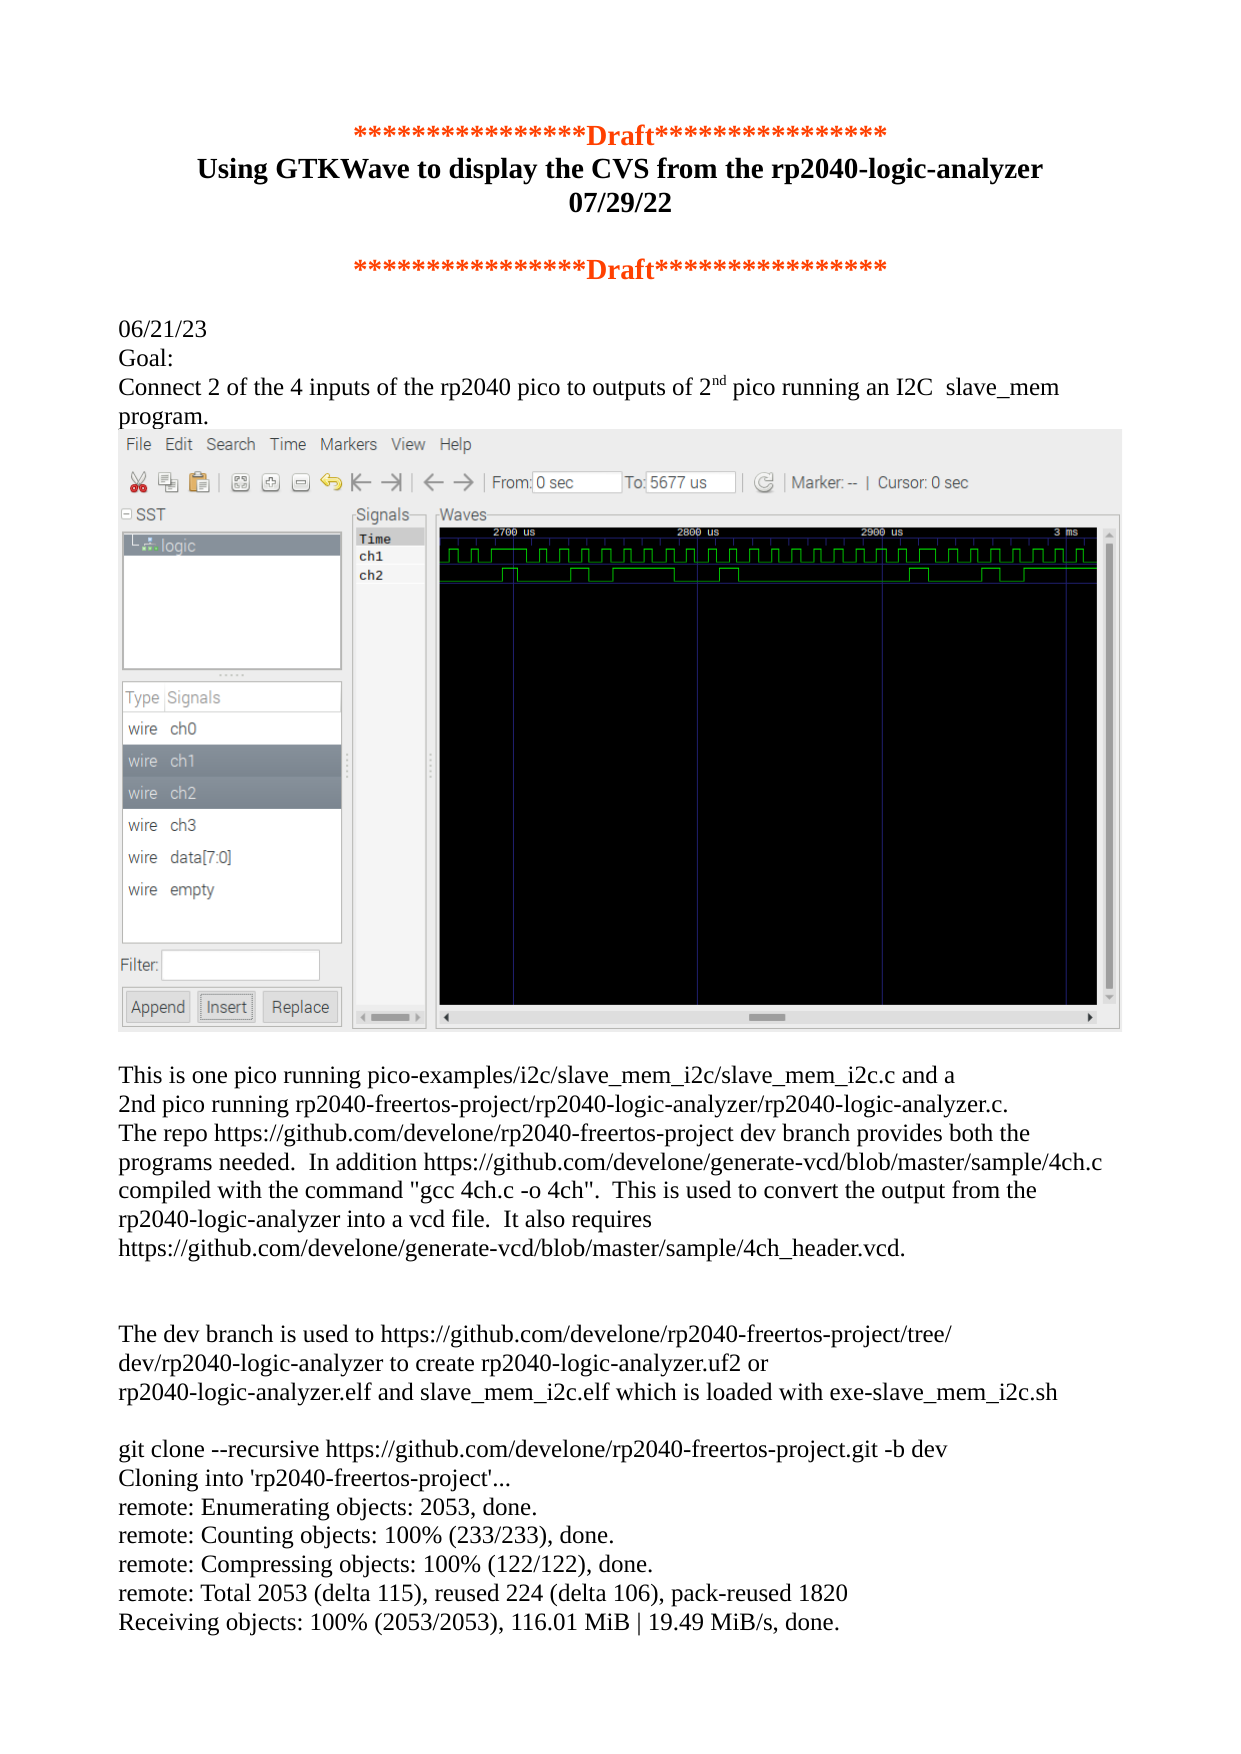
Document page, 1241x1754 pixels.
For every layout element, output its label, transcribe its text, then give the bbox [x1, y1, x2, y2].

picture [118, 429, 1123, 1032]
text 06/21/23 [118, 314, 1122, 343]
text compiled with the command "gcc 4ch.c -o 4ch". This is used to convert the output from the [118, 1176, 1122, 1204]
text 2nd pico running rp2040-freertos-project/rp2040-logic-analyzer/rp2040-logic-analyzer.c. [118, 1089, 1122, 1118]
text remote: Enumerating objects: 2053, done. [118, 1492, 1122, 1521]
text programs needed. In addition https://github.com/develone/generate-vcd/blob/master/sample/4ch.c [118, 1147, 1122, 1176]
text Receiving objects: 100% (2053/2053), 116.01 MiB | 19.49 MiB/s, done. [118, 1607, 1122, 1636]
text Connect 2 of the 4 inputs of the rp2040 pico to outputs of 2nd pico running an I2C slave_mem program. [118, 372, 1122, 429]
text Using GTKWave to display the CVS from the rp2040-logic-analyzer [118, 152, 1122, 185]
text This is one pico running pico-examples/i2c/slave_mem_i2c/slave_mem_i2c.c and a [118, 1061, 1122, 1089]
text https://github.com/develone/generate-vcd/blob/master/sample/4ch_header.vcd. [118, 1233, 1122, 1262]
text remote: Counting objects: 100% (233/233), done. [118, 1521, 1122, 1549]
text ****************Draft**************** [118, 252, 1122, 286]
text rp2040-logic-analyzer into a vcd file. It also requires [118, 1204, 1122, 1233]
text Cloning into 'rp2040-freertos-project'... [118, 1463, 1122, 1492]
text Goal: [118, 343, 1122, 372]
text 07/29/22 [118, 185, 1122, 219]
text git clone --recursive https://github.com/develone/rp2040-freertos-project.git -b dev [118, 1434, 1122, 1463]
text remote: Compressing objects: 100% (122/122), done. [118, 1549, 1122, 1578]
text remote: Total 2053 (delta 115), reused 224 (delta 106), pack-reused 1820 [118, 1578, 1122, 1607]
text rp2040-logic-analyzer.elf and slave_mem_i2c.elf which is loaded with exe-slave_mem_i2c.sh [118, 1377, 1122, 1406]
text ****************Draft**************** [118, 118, 1122, 152]
text The dev branch is used to https://github.com/develone/rp2040-freertos-project/tree/ [118, 1319, 1122, 1348]
text The repo https://github.com/develone/rp2040-freertos-project dev branch provides both the [118, 1118, 1122, 1147]
text dev/rp2040-logic-analyzer to create rp2040-logic-analyzer.uf2 or [118, 1348, 1122, 1377]
